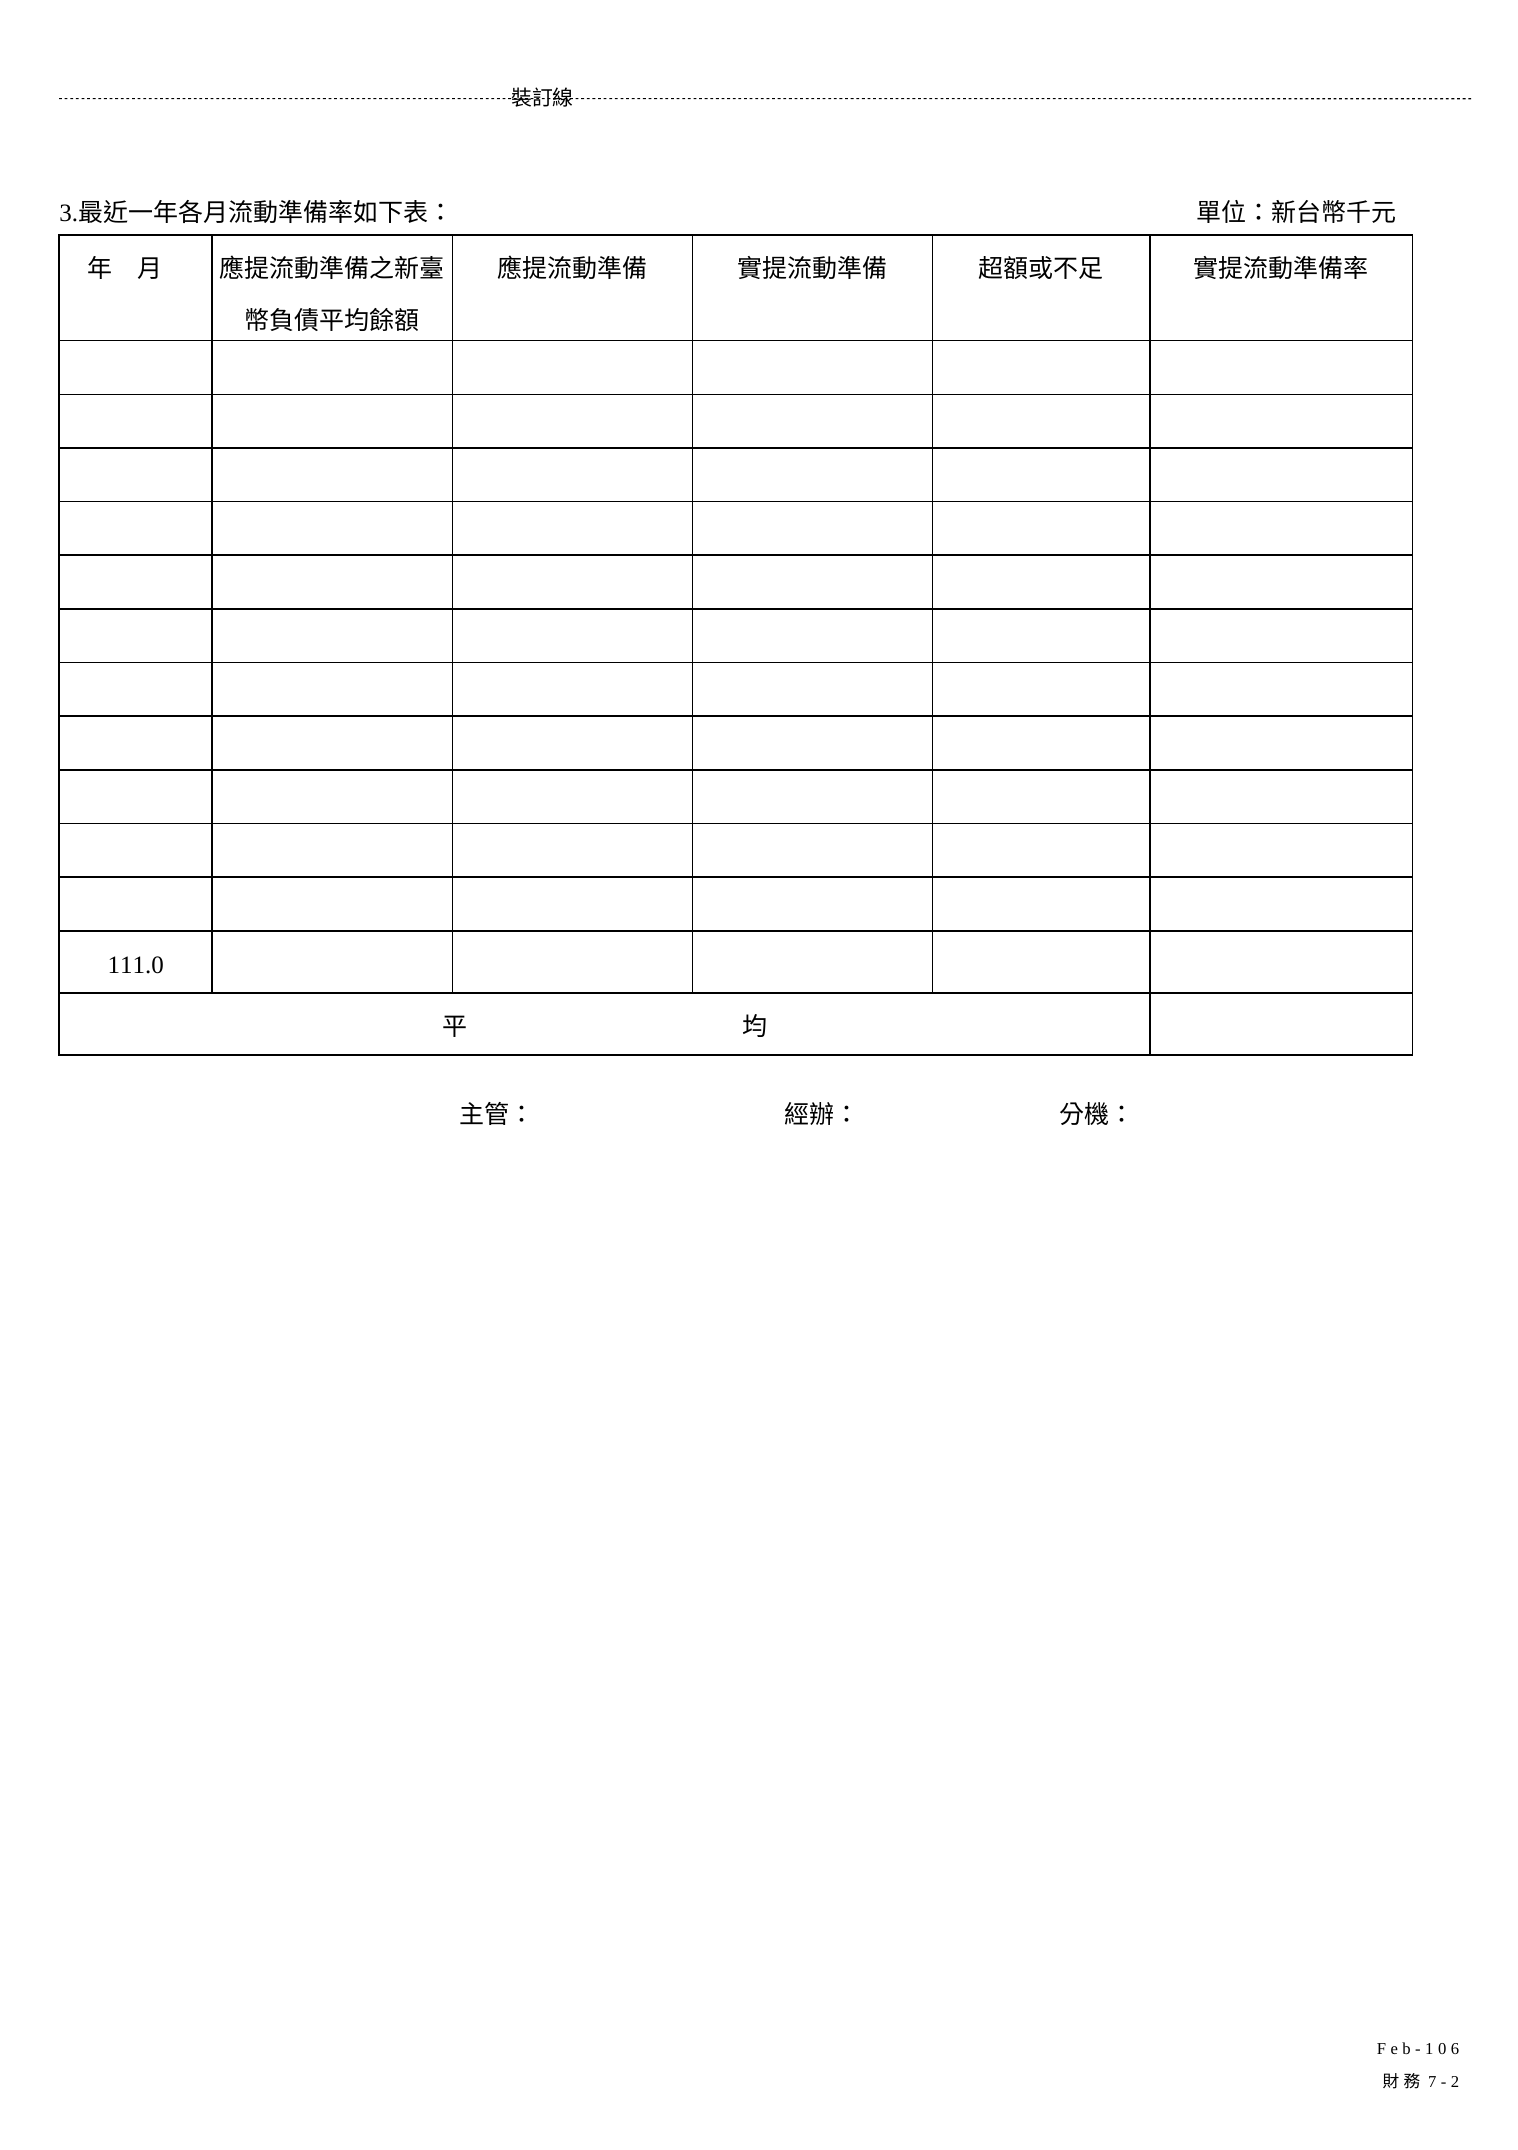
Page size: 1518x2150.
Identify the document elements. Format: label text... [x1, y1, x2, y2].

table_cell [1151, 556, 1412, 608]
table_cell [1151, 341, 1412, 393]
table_cell [453, 341, 692, 393]
table_cell [693, 771, 932, 823]
table_cell [933, 502, 1149, 554]
table_cell [933, 824, 1149, 876]
table_cell [1151, 878, 1412, 930]
table_cell [693, 449, 932, 501]
table_cell [60, 878, 211, 930]
table_cell [60, 610, 211, 662]
table_header 實提流動準備率 [1151, 236, 1412, 340]
table_header 應提流動準備之新臺幣負債平均餘額 [213, 236, 452, 340]
table_cell [693, 717, 932, 769]
table_header 實提流動準備 [693, 236, 932, 340]
table_cell [453, 502, 692, 554]
table_cell [1151, 994, 1412, 1054]
table_cell [1151, 663, 1412, 715]
table_cell [933, 932, 1149, 992]
table_cell [453, 771, 692, 823]
table_cell [933, 717, 1149, 769]
table_cell [1151, 610, 1412, 662]
table_cell [693, 341, 932, 393]
table_cell [1151, 932, 1412, 992]
table_cell [693, 556, 932, 608]
table_header 應提流動準備 [453, 236, 692, 340]
table_cell [213, 449, 452, 501]
table_cell [693, 663, 932, 715]
table_cell [213, 878, 452, 930]
table_cell [1151, 502, 1412, 554]
table_cell [453, 717, 692, 769]
table_cell [933, 395, 1149, 447]
table_cell [1151, 717, 1412, 769]
table_cell [60, 556, 211, 608]
table_cell [213, 932, 452, 992]
table_header 超額或不足 [933, 236, 1149, 340]
table_cell [60, 395, 211, 447]
table_cell [693, 878, 932, 930]
table_cell [453, 556, 692, 608]
table_cell [693, 610, 932, 662]
text 3.最近一年各月流動準備率如下表： 單位：新台幣千元 [59, 172, 1459, 234]
table_cell [453, 449, 692, 501]
table_cell [453, 395, 692, 447]
table_cell [693, 824, 932, 876]
table_cell [60, 502, 211, 554]
table_cell [1151, 771, 1412, 823]
table_cell [933, 556, 1149, 608]
table_cell [213, 502, 452, 554]
table_cell [60, 824, 211, 876]
table_cell [693, 395, 932, 447]
table_header 年 月 [60, 236, 211, 340]
table_cell [213, 341, 452, 393]
table_cell [933, 771, 1149, 823]
table_cell [60, 341, 211, 393]
table_cell [693, 932, 932, 992]
table_cell [213, 395, 452, 447]
table_cell [933, 663, 1149, 715]
table_cell [453, 610, 692, 662]
table_cell 平 均 [60, 994, 1149, 1054]
table_cell [60, 449, 211, 501]
table_cell [933, 341, 1149, 393]
table_cell [213, 610, 452, 662]
table_cell [453, 663, 692, 715]
table_cell [933, 878, 1149, 930]
table_cell [213, 556, 452, 608]
table_cell [693, 502, 932, 554]
table_cell [1151, 449, 1412, 501]
table_cell [213, 771, 452, 823]
table_cell [453, 878, 692, 930]
table_cell [60, 771, 211, 823]
table_cell 111.0 [60, 932, 211, 992]
table_cell [60, 663, 211, 715]
table_cell [933, 610, 1149, 662]
table_cell [453, 932, 692, 992]
table_cell [1151, 824, 1412, 876]
table_cell [453, 824, 692, 876]
table_cell [933, 449, 1149, 501]
table_cell [1151, 395, 1412, 447]
text 主管： 經辦： 分機： [135, 1093, 1459, 1131]
table_cell [60, 717, 211, 769]
table_cell [213, 824, 452, 876]
table_cell [213, 663, 452, 715]
table_cell [213, 717, 452, 769]
